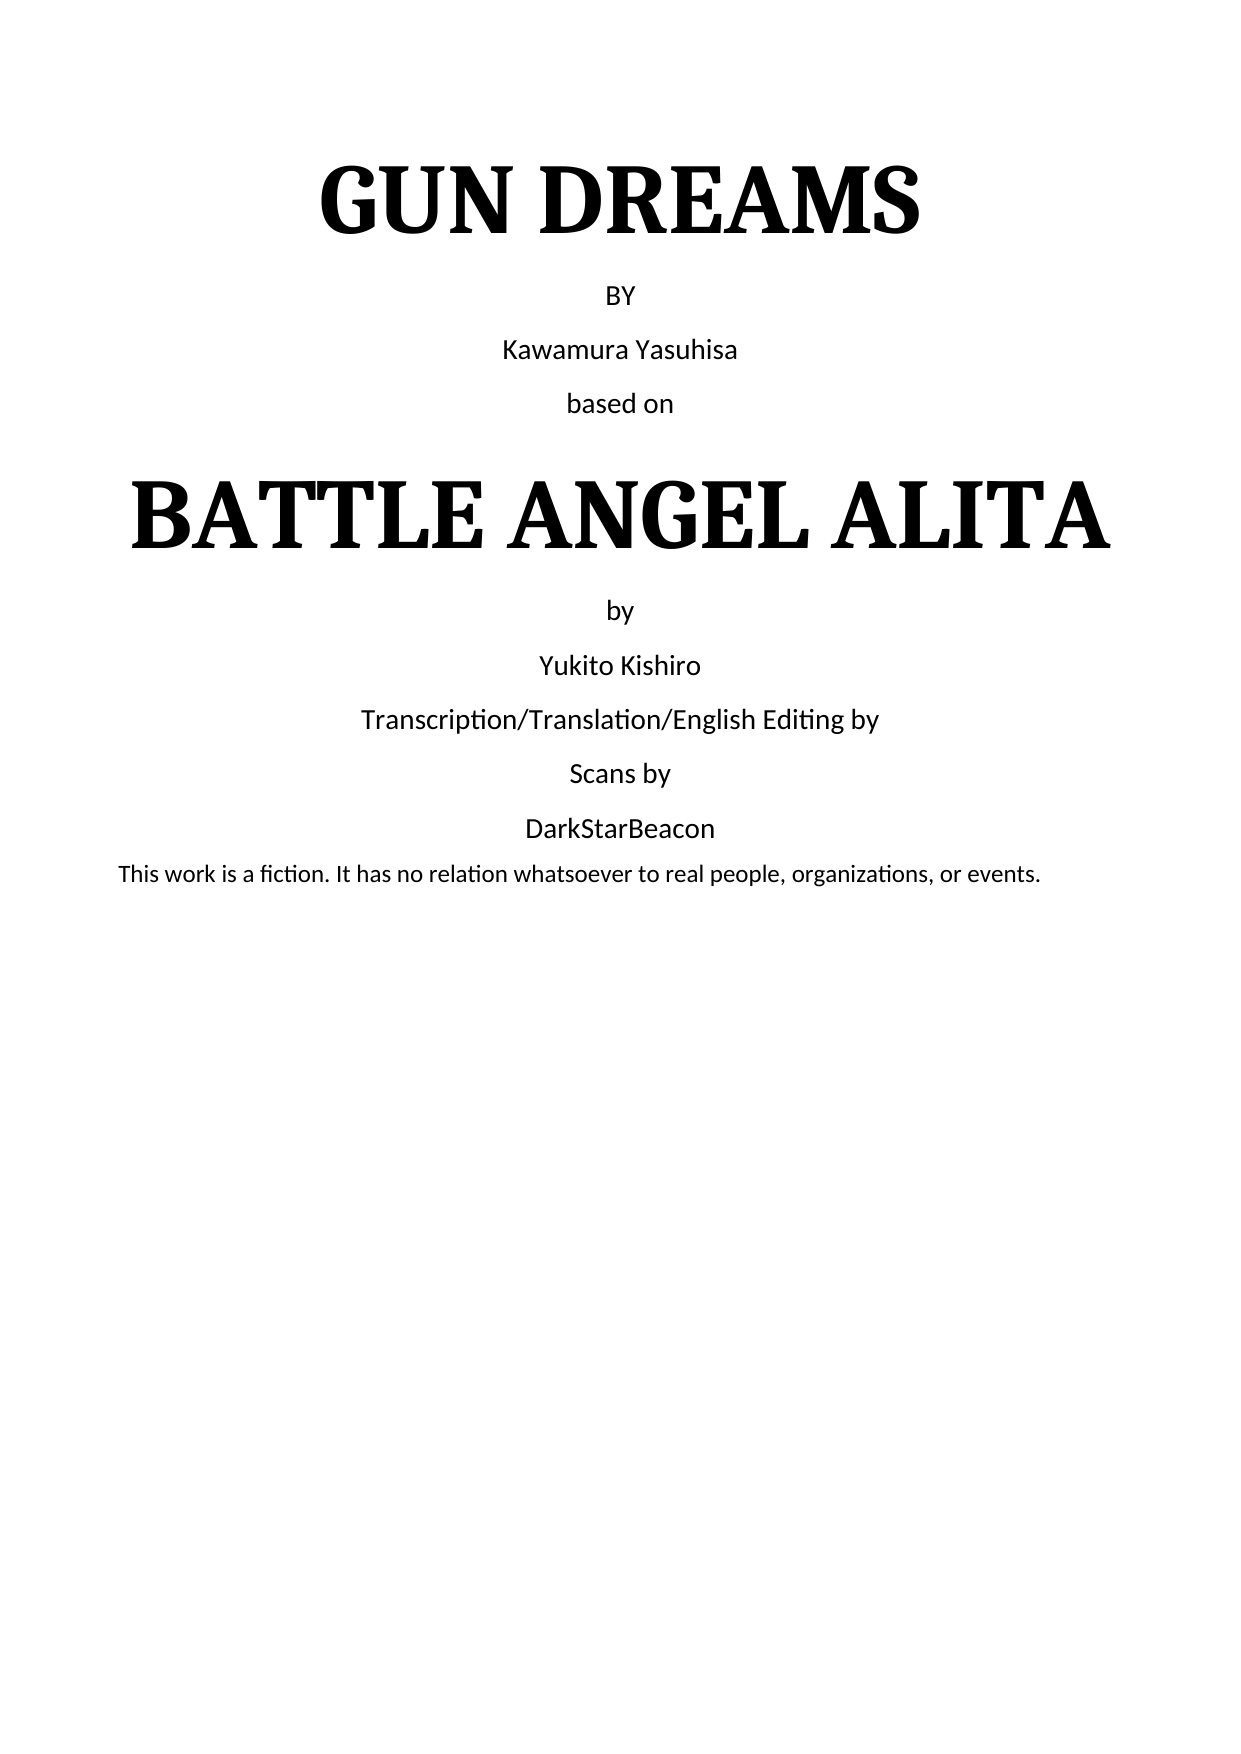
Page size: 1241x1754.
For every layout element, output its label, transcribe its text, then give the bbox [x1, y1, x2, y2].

subtitle Kawamura Yasuhisa [118, 331, 1122, 367]
title BATTLE ANGEL ALITA [118, 459, 1122, 574]
text This work is a fiction. It has no relation whatsoever to real people, organizations, or events. [118, 858, 1122, 889]
subtitle BY [118, 277, 1122, 312]
subtitle based on [118, 386, 1122, 421]
subtitle Yukito Kishiro [118, 647, 1122, 682]
subtitle by [118, 592, 1122, 628]
subtitle Scans by [118, 756, 1122, 791]
subtitle Transcription/Translation/English Editing by [118, 701, 1122, 737]
title GUN DREAMS [118, 143, 1122, 258]
subtitle DarkStarBeacon [118, 810, 1122, 846]
